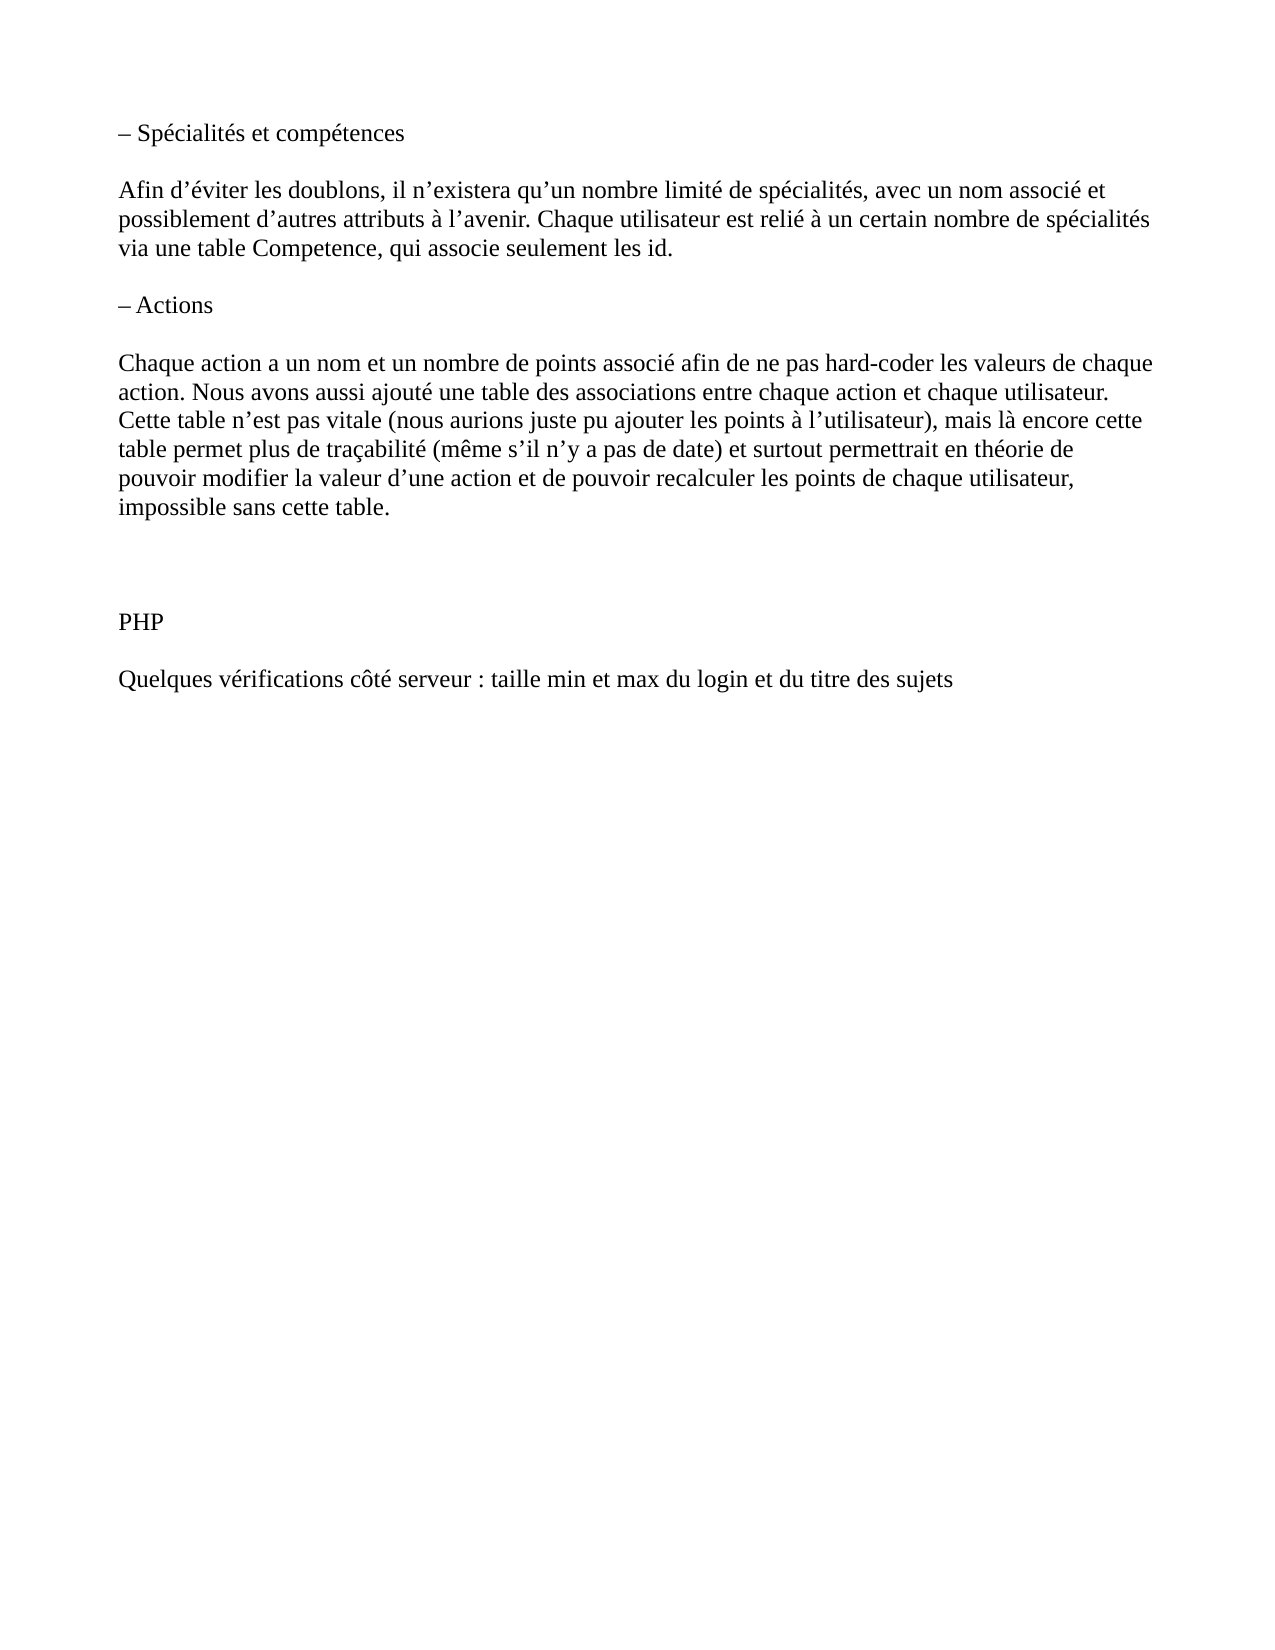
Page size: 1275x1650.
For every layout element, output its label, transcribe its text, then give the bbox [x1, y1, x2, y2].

text Chaque action a un nom et un nombre de points associé afin de ne pas hard-coder les valeurs de chaque action. Nous avons aussi ajouté une table des associations entre chaque action et chaque utilisateur. Cette table n’est pas vitale (nous aurions juste pu ajouter les points à l’utilisateur), mais là encore cette table permet plus de traçabilité (même s’il n’y a pas de date) et surtout permettrait en théorie de pouvoir modifier la valeur d’une action et de pouvoir recalculer les points de chaque utilisateur, impossible sans cette table. [118, 348, 1157, 521]
text – Actions [118, 291, 1157, 319]
text Quelques vérifications côté serveur : taille min et max du login et du titre des sujets [118, 664, 1157, 693]
text Afin d’éviter les doublons, il n’existera qu’un nombre limité de spécialités, avec un nom associé et possiblement d’autres attributs à l’avenir. Chaque utilisateur est relié à un certain nombre de spécialités via une table Competence, qui associe seulement les id. [118, 176, 1157, 262]
text – Spécialités et compétences [118, 118, 1157, 147]
text PHP [118, 607, 1157, 636]
